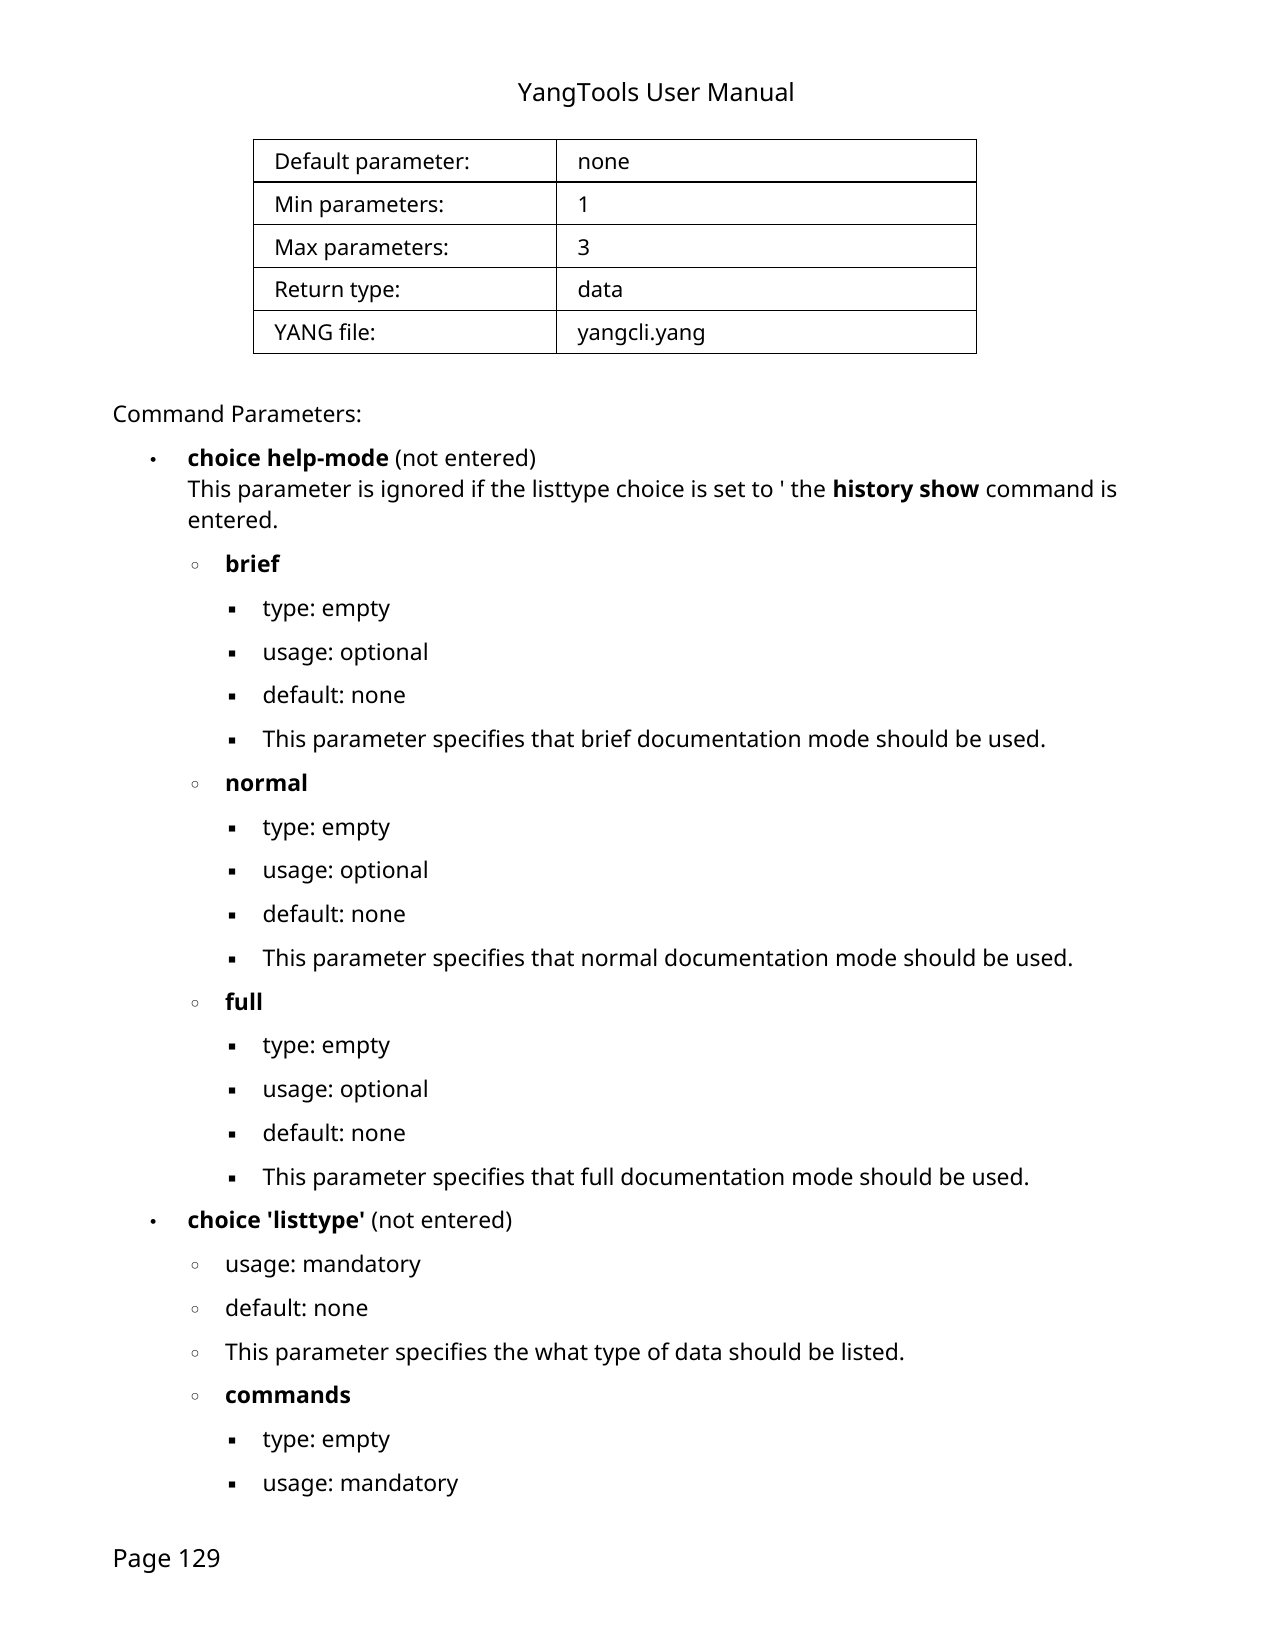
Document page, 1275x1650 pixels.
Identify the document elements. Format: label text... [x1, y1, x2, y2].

list commands [187, 1379, 1200, 1410]
list type: empty [225, 592, 1200, 623]
list type: empty [225, 1423, 1200, 1454]
list default: none [225, 898, 1200, 929]
list type: empty [225, 810, 1200, 842]
list This parameter specifies that full documentation mode should be used. [225, 1160, 1200, 1192]
table_cell yangcli.yang [557, 311, 976, 353]
list brief [187, 548, 1200, 579]
list This parameter specifies the what type of data should be listed. [187, 1335, 1200, 1367]
table_cell 1 [557, 183, 976, 224]
table_cell none [557, 140, 976, 181]
list usage: mandatory [187, 1248, 1200, 1279]
table_cell data [557, 268, 976, 310]
list This parameter specifies that normal documentation mode should be used. [225, 942, 1200, 973]
table_cell Default parameter: [254, 140, 556, 181]
list default: none [225, 1117, 1200, 1148]
list default: none [187, 1292, 1200, 1323]
list choice 'listtype' (not entered) [150, 1204, 1200, 1235]
text Command Parameters: [112, 398, 1200, 429]
table_cell Max parameters: [254, 225, 556, 267]
list default: none [225, 679, 1200, 710]
list usage: optional [225, 1073, 1200, 1104]
list full [187, 985, 1200, 1017]
table_cell Return type: [254, 268, 556, 310]
list normal [187, 767, 1200, 798]
list usage: mandatory [225, 1467, 1200, 1498]
list choice help-mode (not entered) This parameter is ignored if the listtype choice is set to ' the history show command is entered. [150, 442, 1200, 535]
table_cell YANG file: [254, 311, 556, 353]
list usage: optional [225, 854, 1200, 885]
list type: empty [225, 1029, 1200, 1060]
list This parameter specifies that brief documentation mode should be used. [225, 723, 1200, 754]
table_cell Min parameters: [254, 183, 556, 224]
list usage: optional [225, 635, 1200, 667]
table_cell 3 [557, 225, 976, 267]
